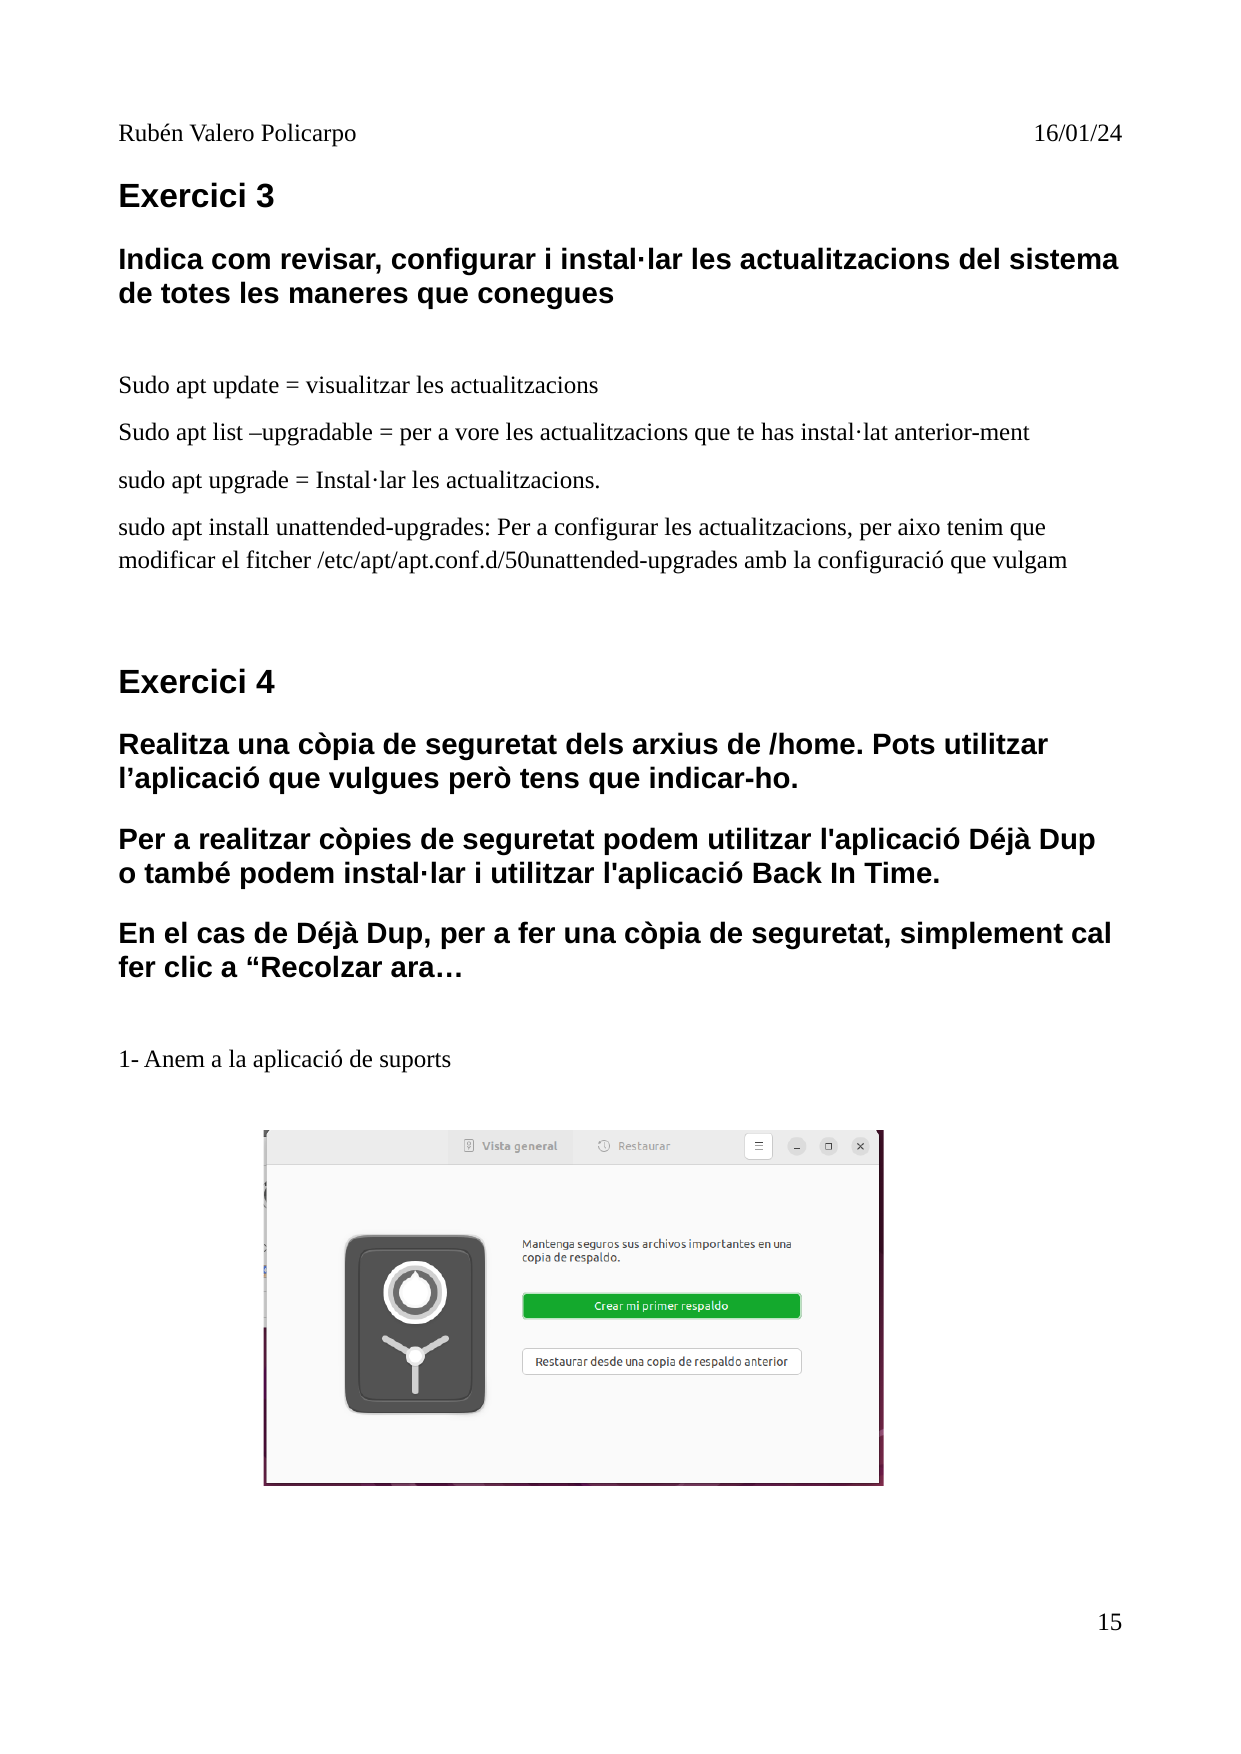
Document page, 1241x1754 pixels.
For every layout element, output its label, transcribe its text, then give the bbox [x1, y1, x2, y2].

subtitle Exercici 3 [118, 176, 1122, 215]
subtitle Indica com revisar, configurar i instal·lar les actualitzacions del sistema de totes les maneres que conegues [118, 242, 1122, 309]
subtitle Realitza una còpia de seguretat dels arxius de /home. Pots utilitzar l’aplicació que vulgues però tens que indicar-ho. [118, 727, 1122, 795]
text 1- Anem a la aplicació de suports [118, 1044, 1122, 1073]
picture [263, 1130, 884, 1486]
subtitle En el cas de Déjà Dup, per a fer una còpia de seguretat, simplement cal fer clic a “Recolzar ara… [118, 916, 1122, 984]
text sudo apt upgrade = Instal·lar les actualitzacions. [118, 465, 1122, 494]
subtitle Exercici 4 [118, 662, 1122, 700]
subtitle Per a realitzar còpies de seguretat podem utilitzar l'aplicació Déjà Dup o també podem instal·lar i utilitzar l'aplicació Back In Time. [118, 822, 1122, 889]
text sudo apt install unattended-upgrades: Per a configurar les actualitzacions, per aixo tenim que modificar el fitcher /etc/apt/apt.conf.d/50unattended-upgrades amb la configuració que vulgam [118, 512, 1122, 574]
text Sudo apt list –upgradable = per a vore les actualitzacions que te has instal·lat anterior-ment [118, 417, 1122, 446]
text Sudo apt update = visualitzar les actualitzacions [118, 370, 1122, 398]
